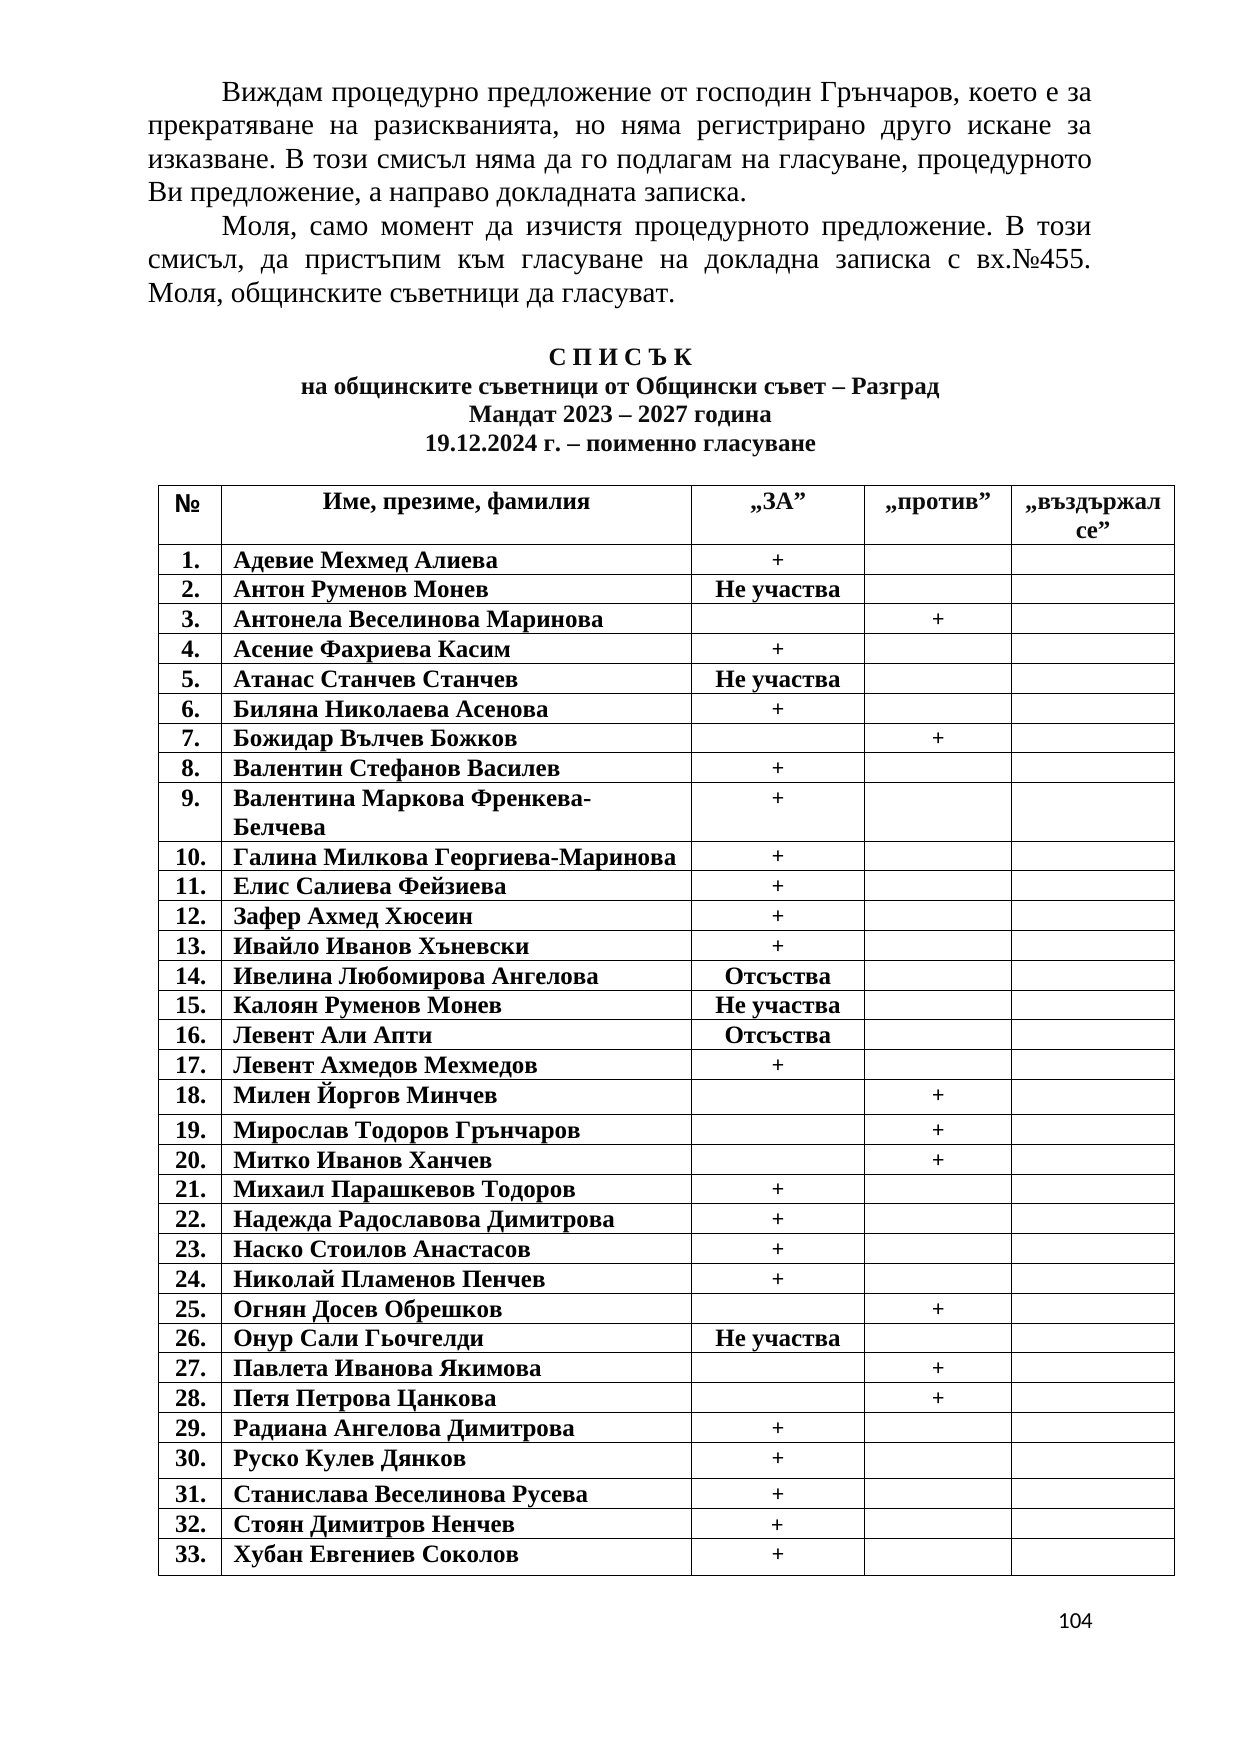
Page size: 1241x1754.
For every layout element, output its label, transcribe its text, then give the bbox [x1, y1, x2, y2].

table_cell [865, 664, 1011, 693]
table_cell 1. [159, 545, 221, 573]
table_cell [1012, 1324, 1174, 1352]
table_header Име, презиме, фамилия [222, 486, 691, 544]
table_cell [865, 694, 1011, 722]
table_cell + [692, 1050, 864, 1079]
table_cell [1012, 1443, 1174, 1478]
table_cell Наско Стоилов Анастасов [222, 1234, 691, 1263]
table_cell Атанас Станчев Станчев [222, 664, 691, 693]
table_cell Митко Иванов Ханчев [222, 1145, 691, 1173]
table_cell [1012, 1175, 1174, 1203]
text на общинските съветници от Общински съвет – Разград [148, 371, 1093, 399]
table_cell Не участва [692, 991, 864, 1019]
table_cell [865, 1204, 1011, 1233]
table_cell + [692, 931, 864, 960]
table_cell Онур Сали Гьочгелди [222, 1324, 691, 1352]
table_cell Руско Кулев Дянков [222, 1443, 691, 1478]
table_cell Левент Ахмедов Мехмедов [222, 1050, 691, 1079]
table_cell Не участва [692, 1324, 864, 1352]
table_cell 23. [159, 1234, 221, 1263]
table_cell + [865, 1115, 1011, 1144]
table_cell Антонела Веселинова Маринова [222, 604, 691, 633]
table_cell 7. [159, 724, 221, 752]
table_cell [1012, 1509, 1174, 1538]
table_cell Николай Пламенов Пенчев [222, 1264, 691, 1293]
table_cell [692, 1353, 864, 1382]
table_cell 11. [159, 871, 221, 900]
table_cell + [865, 1080, 1011, 1114]
table_cell 19. [159, 1115, 221, 1144]
table_cell 16. [159, 1020, 221, 1049]
table_cell [865, 931, 1011, 960]
table_cell Мирослав Тодоров Грънчаров [222, 1115, 691, 1144]
table_cell Михаил Парашкевов Тодоров [222, 1175, 691, 1203]
table_cell + [692, 901, 864, 930]
text Моля, само момент да изчистя процедурното предложение. В този смисъл, да пристъпим към гласуване на докладна записка с вх.№455. Моля, общинските съветници да гласуват. [148, 208, 1093, 308]
table_cell 27. [159, 1353, 221, 1382]
table_cell + [692, 694, 864, 722]
table_cell Надежда Радославова Димитрова [222, 1204, 691, 1233]
table_cell + [692, 1413, 864, 1442]
table_cell 10. [159, 842, 221, 870]
table_cell [1012, 901, 1174, 930]
table_cell Стоян Димитров Ненчев [222, 1509, 691, 1538]
table_header № [159, 486, 221, 544]
list Виждам процедурно предложение от господин Грънчаров, което е за прекратяване на разискванията, но няма регистрирано друго искане за изказване. В този смисъл няма да го подлагам на гласуване, процедурното Ви предложение, а направо докладната записка. [148, 74, 1093, 208]
table_cell 2. [159, 575, 221, 603]
table_cell + [692, 1175, 864, 1203]
table_cell 17. [159, 1050, 221, 1079]
table_cell [692, 1294, 864, 1322]
table_cell 3. [159, 604, 221, 633]
table_cell [1012, 664, 1174, 693]
table_cell [865, 1324, 1011, 1352]
table_cell Милен Йоргов Минчев [222, 1080, 691, 1114]
table_cell [692, 604, 864, 633]
table_cell + [692, 871, 864, 900]
table_cell + [865, 1383, 1011, 1412]
table_cell 30. [159, 1443, 221, 1478]
table_cell [865, 1020, 1011, 1049]
table_cell [692, 1080, 864, 1114]
table_cell 12. [159, 901, 221, 930]
table_cell Асение Фахриева Касим [222, 634, 691, 663]
table_cell [1012, 991, 1174, 1019]
table_cell + [865, 1294, 1011, 1322]
table_cell Божидар Вълчев Божков [222, 724, 691, 752]
table_cell 6. [159, 694, 221, 722]
table_cell Калоян Руменов Монев [222, 991, 691, 1019]
table_cell [692, 724, 864, 752]
table_cell 4. [159, 634, 221, 663]
table_cell + [865, 1145, 1011, 1173]
table_cell Антон Руменов Монев [222, 575, 691, 603]
table_cell + [692, 1234, 864, 1263]
table_cell + [692, 1204, 864, 1233]
table_cell [692, 1383, 864, 1412]
table_cell [1012, 1050, 1174, 1079]
table_cell 25. [159, 1294, 221, 1322]
table_cell 28. [159, 1383, 221, 1412]
text С П И С Ъ К [148, 342, 1093, 371]
table_cell [1012, 1539, 1174, 1574]
table_cell [1012, 931, 1174, 960]
table_cell [1012, 1294, 1174, 1322]
table_cell [865, 783, 1011, 841]
table_cell 24. [159, 1264, 221, 1293]
table_cell [865, 1509, 1011, 1538]
table_cell [865, 842, 1011, 870]
table_cell Отсъства [692, 1020, 864, 1049]
table_cell [1012, 1020, 1174, 1049]
table_cell Отсъства [692, 961, 864, 989]
table_cell [1012, 724, 1174, 752]
table_cell + [692, 1479, 864, 1508]
table_cell [692, 1145, 864, 1173]
table_cell + [692, 1509, 864, 1538]
table_cell [1012, 545, 1174, 573]
table_cell [865, 634, 1011, 663]
table_cell 14. [159, 961, 221, 989]
table_cell [865, 871, 1011, 900]
text Мандат 2023 – 2027 година [148, 399, 1093, 428]
table_cell 13. [159, 931, 221, 960]
table_cell + [692, 1539, 864, 1574]
table_cell [1012, 1145, 1174, 1173]
table_cell [1012, 842, 1174, 870]
table_cell [1012, 1413, 1174, 1442]
table_cell + [865, 1353, 1011, 1382]
table_cell [865, 901, 1011, 930]
table_cell [865, 1443, 1011, 1478]
table_cell 31. [159, 1479, 221, 1508]
table_header „въздържал се” [1012, 486, 1174, 544]
table_cell [1012, 1234, 1174, 1263]
table_cell + [692, 783, 864, 841]
table_cell [865, 545, 1011, 573]
table_cell + [865, 724, 1011, 752]
table_cell Ивелина Любомирова Ангелова [222, 961, 691, 989]
table_cell 15. [159, 991, 221, 1019]
table_cell Не участва [692, 575, 864, 603]
table_cell [865, 1413, 1011, 1442]
table_cell + [692, 545, 864, 573]
table_cell + [692, 1443, 864, 1478]
table_cell [1012, 871, 1174, 900]
table_cell 18. [159, 1080, 221, 1114]
table_cell Не участва [692, 664, 864, 693]
table_cell [1012, 604, 1174, 633]
table_cell [865, 753, 1011, 782]
table_cell [1012, 634, 1174, 663]
table_cell [865, 1264, 1011, 1293]
table_cell [1012, 1479, 1174, 1508]
table_cell [865, 1175, 1011, 1203]
table_cell Павлета Иванова Якимова [222, 1353, 691, 1382]
table_cell 21. [159, 1175, 221, 1203]
table_cell + [692, 842, 864, 870]
table_cell 20. [159, 1145, 221, 1173]
table_cell Зафер Ахмед Хюсеин [222, 901, 691, 930]
table_cell [865, 1234, 1011, 1263]
table_cell [1012, 1264, 1174, 1293]
table_cell [865, 1539, 1011, 1574]
table_cell [865, 961, 1011, 989]
table_cell Елис Салиева Фейзиева [222, 871, 691, 900]
table_cell Хубан Евгениев Соколов [222, 1539, 691, 1574]
table_header „против” [865, 486, 1011, 544]
table_cell 9. [159, 783, 221, 841]
table_cell Ивайло Иванов Хъневски [222, 931, 691, 960]
table_cell 33. [159, 1539, 221, 1574]
table_cell [692, 1115, 864, 1144]
table_cell [865, 1050, 1011, 1079]
table_cell [1012, 753, 1174, 782]
table_cell + [692, 753, 864, 782]
table_cell 26. [159, 1324, 221, 1352]
table_cell 8. [159, 753, 221, 782]
table_cell 5. [159, 664, 221, 693]
text 19.12.2024 г. – поименно гласуване [148, 428, 1093, 457]
table_cell [1012, 575, 1174, 603]
table_cell Адевие Мехмед Алиева [222, 545, 691, 573]
table_cell [1012, 1080, 1174, 1114]
table_header „ЗА” [692, 486, 864, 544]
table_cell + [865, 604, 1011, 633]
table_cell Станислава Веселинова Русева [222, 1479, 691, 1508]
table_cell Галина Милкова Георгиева-Маринова [222, 842, 691, 870]
table_cell [1012, 1115, 1174, 1144]
table_cell 32. [159, 1509, 221, 1538]
table_cell Биляна Николаева Асенова [222, 694, 691, 722]
table_cell 29. [159, 1413, 221, 1442]
table_cell [865, 991, 1011, 1019]
table_cell [865, 1479, 1011, 1508]
table_cell Левент Али Апти [222, 1020, 691, 1049]
table_cell Петя Петрова Цанкова [222, 1383, 691, 1412]
table_cell [1012, 783, 1174, 841]
table_cell Радиана Ангелова Димитрова [222, 1413, 691, 1442]
table_cell Валентина Маркова Френкева-Белчева [222, 783, 691, 841]
table_cell [1012, 1204, 1174, 1233]
table_cell + [692, 634, 864, 663]
table_cell [1012, 961, 1174, 989]
table_cell Огнян Досев Обрешков [222, 1294, 691, 1322]
table_cell [1012, 1353, 1174, 1382]
table_cell Валентин Стефанов Василев [222, 753, 691, 782]
table_cell 22. [159, 1204, 221, 1233]
table_cell [865, 575, 1011, 603]
table_cell + [692, 1264, 864, 1293]
table_cell [1012, 694, 1174, 722]
table_cell [1012, 1383, 1174, 1412]
